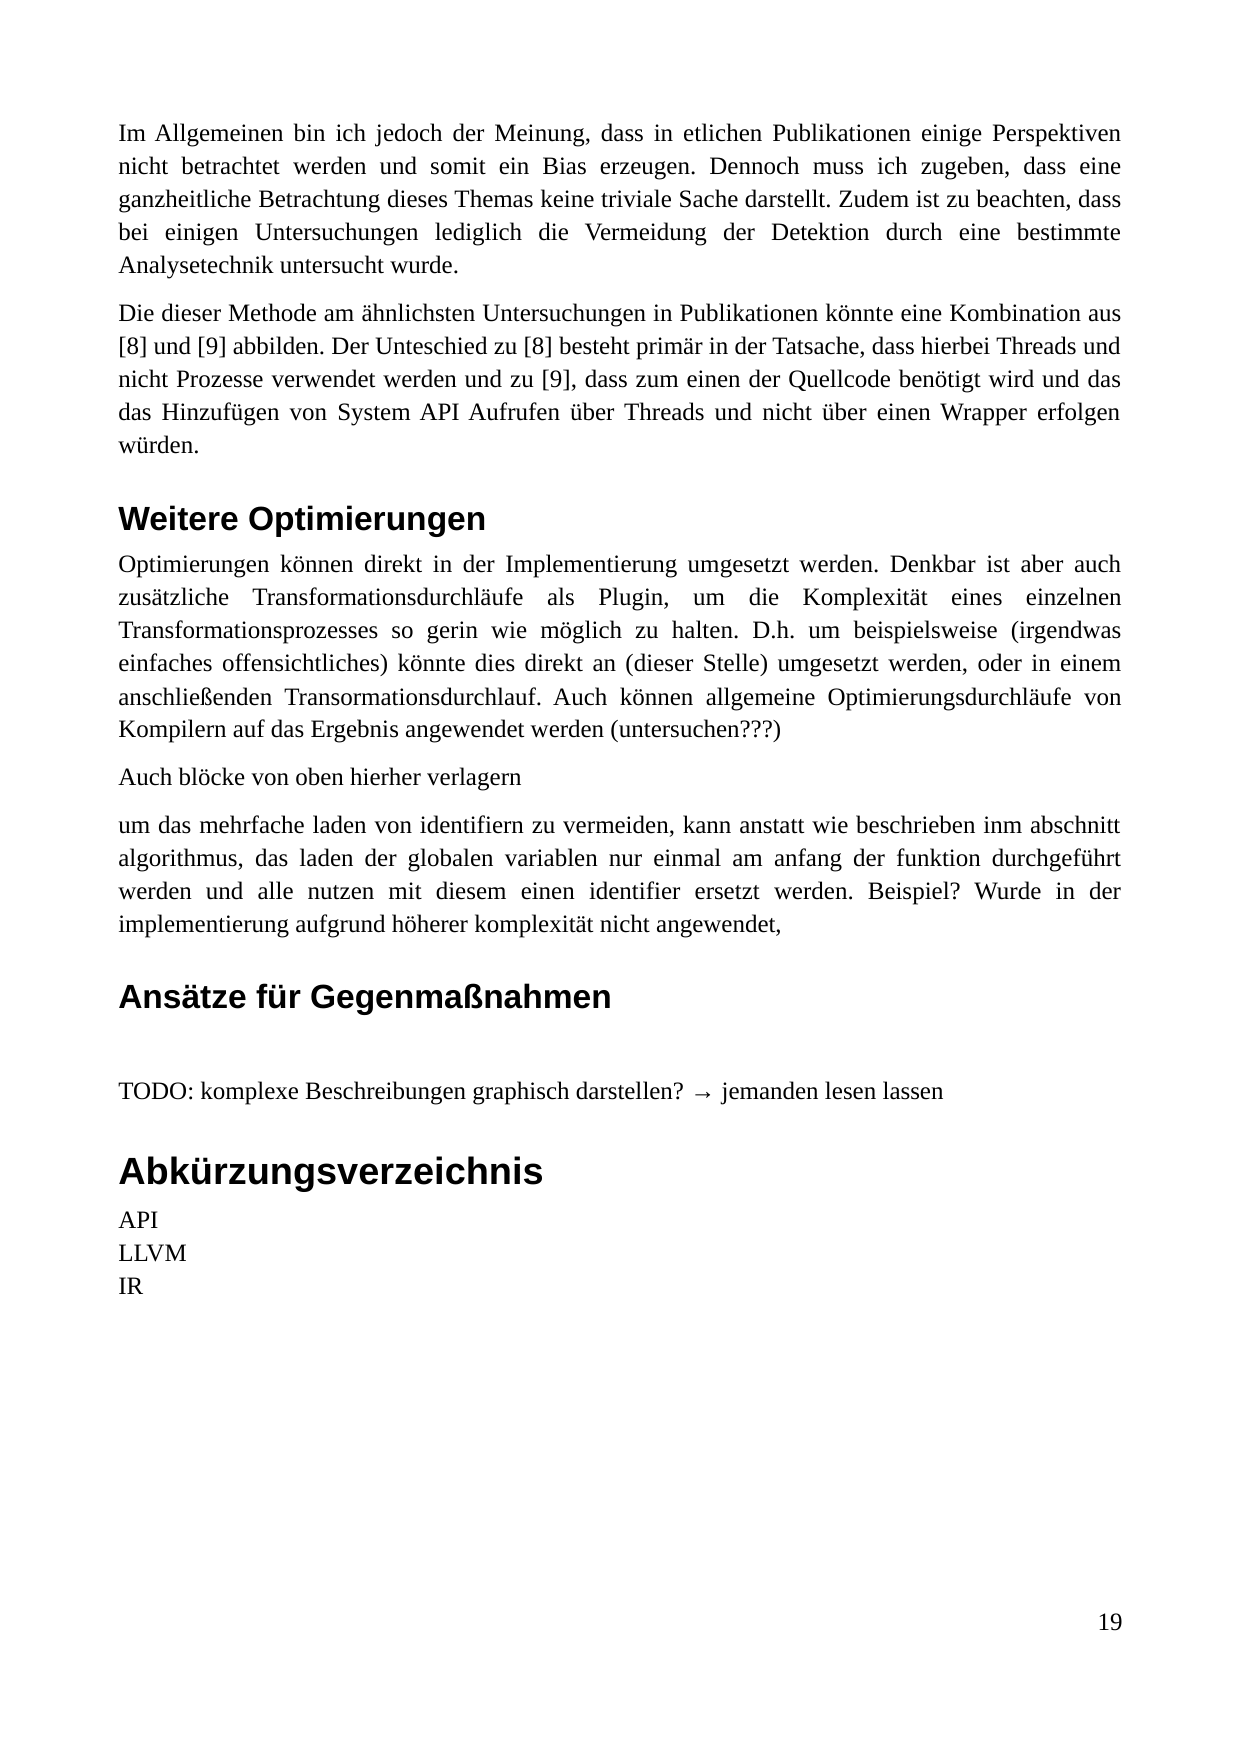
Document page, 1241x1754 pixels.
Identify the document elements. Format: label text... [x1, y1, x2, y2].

text Auch blöcke von oben hierher verlagern [118, 762, 1122, 791]
text Die dieser Methode am ähnlichsten Untersuchungen in Publikationen könnte eine Kombination aus [8] und [9] abbilden. Der Unteschied zu [8] besteht primär in der Tatsache, dass hierbei Threads und nicht Prozesse verwendet werden und zu [9], dass zum einen der Quellcode benötigt wird und das das Hinzufügen von System API Aufrufen über Threads und nicht über einen Wrapper erfolgen würden. [118, 298, 1122, 459]
subtitle Ansätze für Gegenmaßnahmen [118, 977, 1122, 1016]
text um das mehrfache laden von identifiern zu vermeiden, kann anstatt wie beschrieben inm abschnitt algorithmus, das laden der globalen variablen nur einmal am anfang der funktion durchgeführt werden und alle nutzen mit diesem einen identifier ersetzt werden. Beispiel? Wurde in der implementierung aufgrund höherer komplexität nicht angewendet, [118, 810, 1122, 938]
subtitle Abkürzungsverzeichnis [118, 1149, 1122, 1192]
text Optimierungen können direkt in der Implementierung umgesetzt werden. Denkbar ist aber auch zusätzliche Transformationsdurchläufe als Plugin, um die Komplexität eines einzelnen Transformationsprozesses so gerin wie möglich zu halten. D.h. um beispielsweise (irgendwas einfaches offensichtliches) könnte dies direkt an (dieser Stelle) umgesetzt werden, oder in einem anschließenden Transormationsdurchlauf. Auch können allgemeine Optimierungsdurchläufe von Kompilern auf das Ergebnis angewendet werden (untersuchen???) [118, 549, 1122, 743]
text API LLVM IR [118, 1205, 1122, 1299]
text TODO: komplexe Beschreibungen graphisch darstellen? → jemanden lesen lassen [118, 1076, 1122, 1105]
text Im Allgemeinen bin ich jedoch der Meinung, dass in etlichen Publikationen einige Perspektiven nicht betrachtet werden und somit ein Bias erzeugen. Dennoch muss ich zugeben, dass eine ganzheitliche Betrachtung dieses Themas keine triviale Sache darstellt. Zudem ist zu beachten, dass bei einigen Untersuchungen lediglich die Vermeidung der Detektion durch eine bestimmte Analysetechnik untersucht wurde. [118, 118, 1122, 279]
subtitle Weitere Optimierungen [118, 498, 1122, 537]
